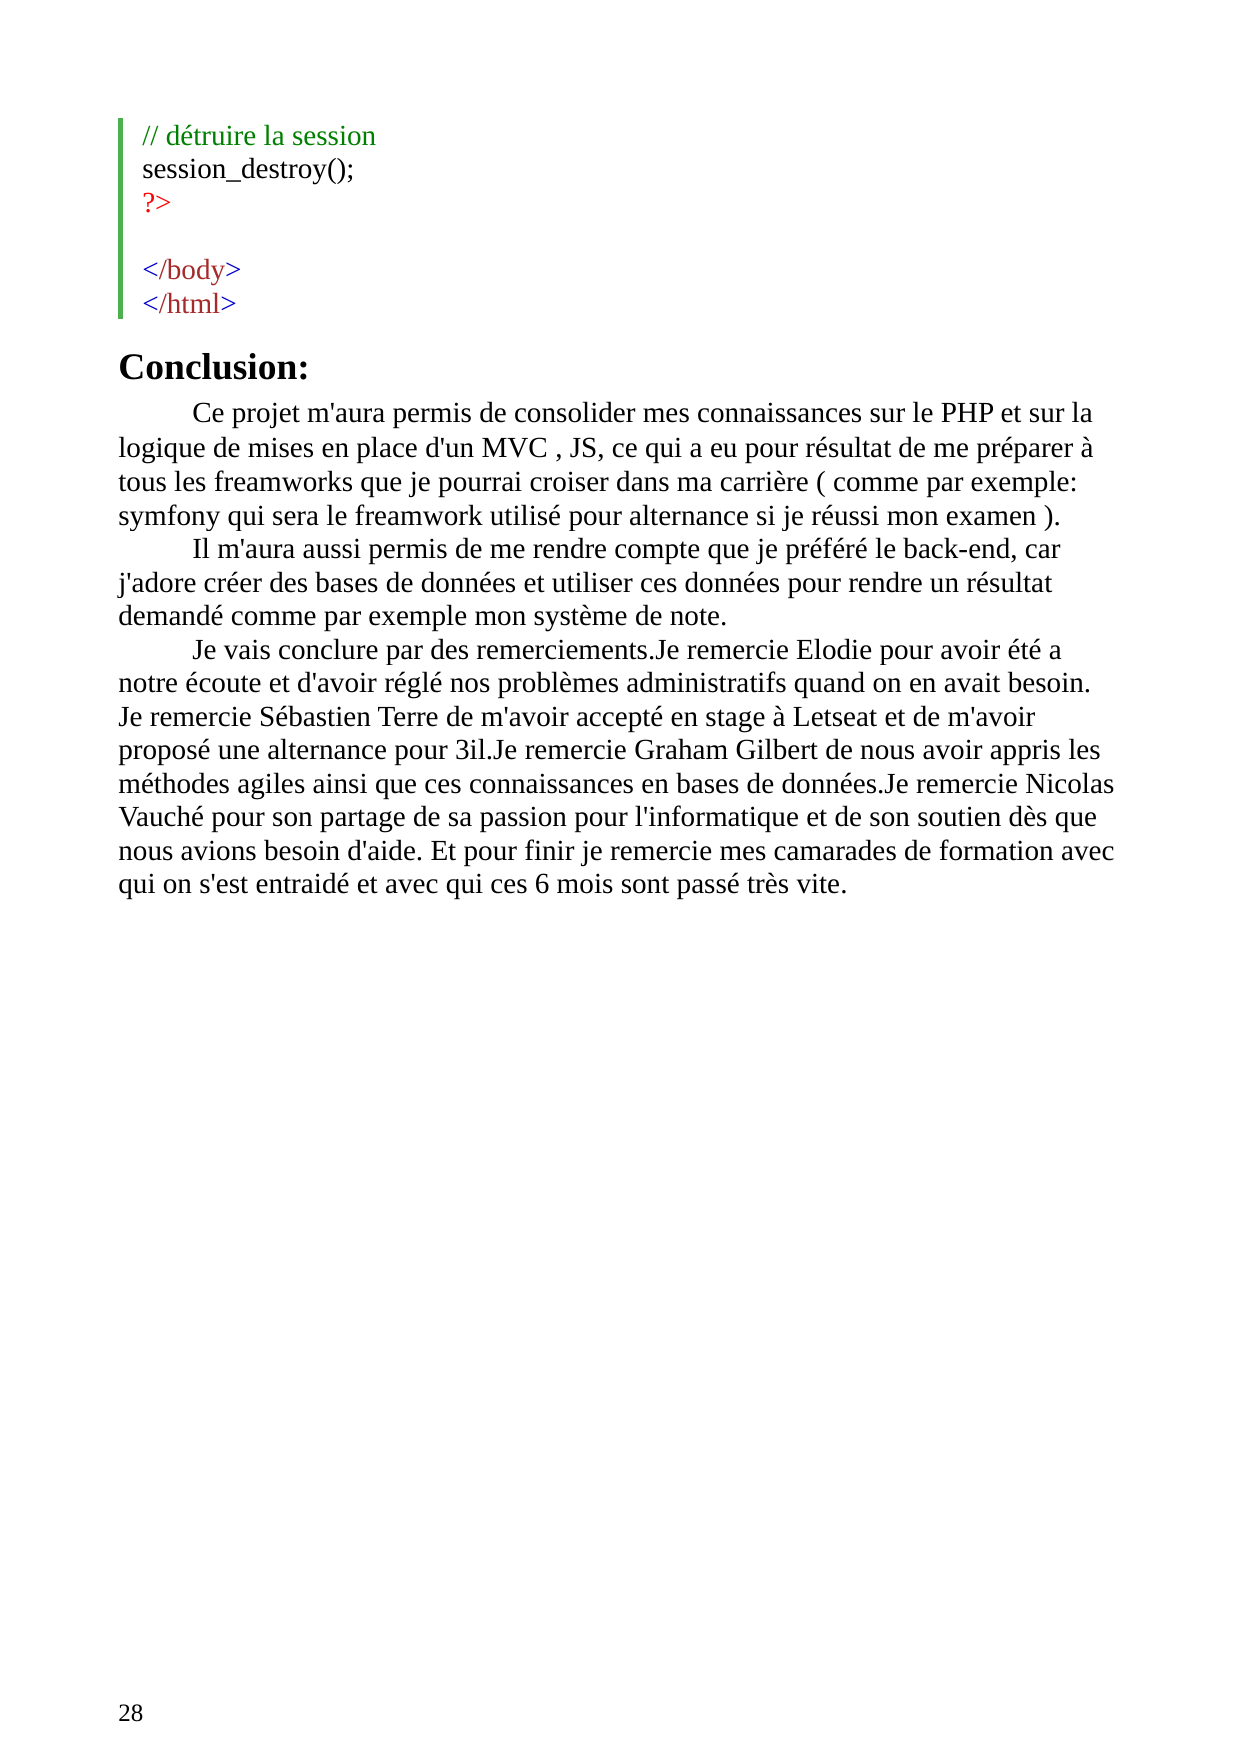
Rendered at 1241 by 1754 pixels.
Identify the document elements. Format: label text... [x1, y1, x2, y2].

text Je vais conclure par des remerciements.Je remercie Elodie pour avoir été a notre écoute et d'avoir réglé nos problèmes administratifs quand on en avait besoin. Je remercie Sébastien Terre de m'avoir accepté en stage à Letseat et de m'avoir proposé une alternance pour 3il.Je remercie Graham Gilbert de nous avoir appris les méthodes agiles ainsi que ces connaissances en bases de données.Je remercie Nicolas Vauché pour son partage de sa passion pour l'informatique et de son soutien dès que nous avions besoin d'aide. Et pour finir je remercie mes camarades de formation avec qui on s'est entraidé et avec qui ces 6 mois sont passé très vite. [118, 632, 1122, 900]
text // détruire la session session_destroy(); ?> </body> </html> [123, 118, 1122, 319]
text Ce projet m'aura permis de consolider mes connaissances sur le PHP et sur la logique de mises en place d'un MVC , JS, ce qui a eu pour résultat de me préparer à tous les freamworks que je pourrai croiser dans ma carrière ( comme par exemple: symfony qui sera le freamwork utilisé pour alternance si je réussi mon examen ). [118, 387, 1122, 531]
text Il m'aura aussi permis de me rendre compte que je préféré le back-end, car j'adore créer des bases de données et utiliser ces données pour rendre un résultat demandé comme par exemple mon système de note. [118, 531, 1122, 632]
text Conclusion: [118, 344, 1122, 387]
